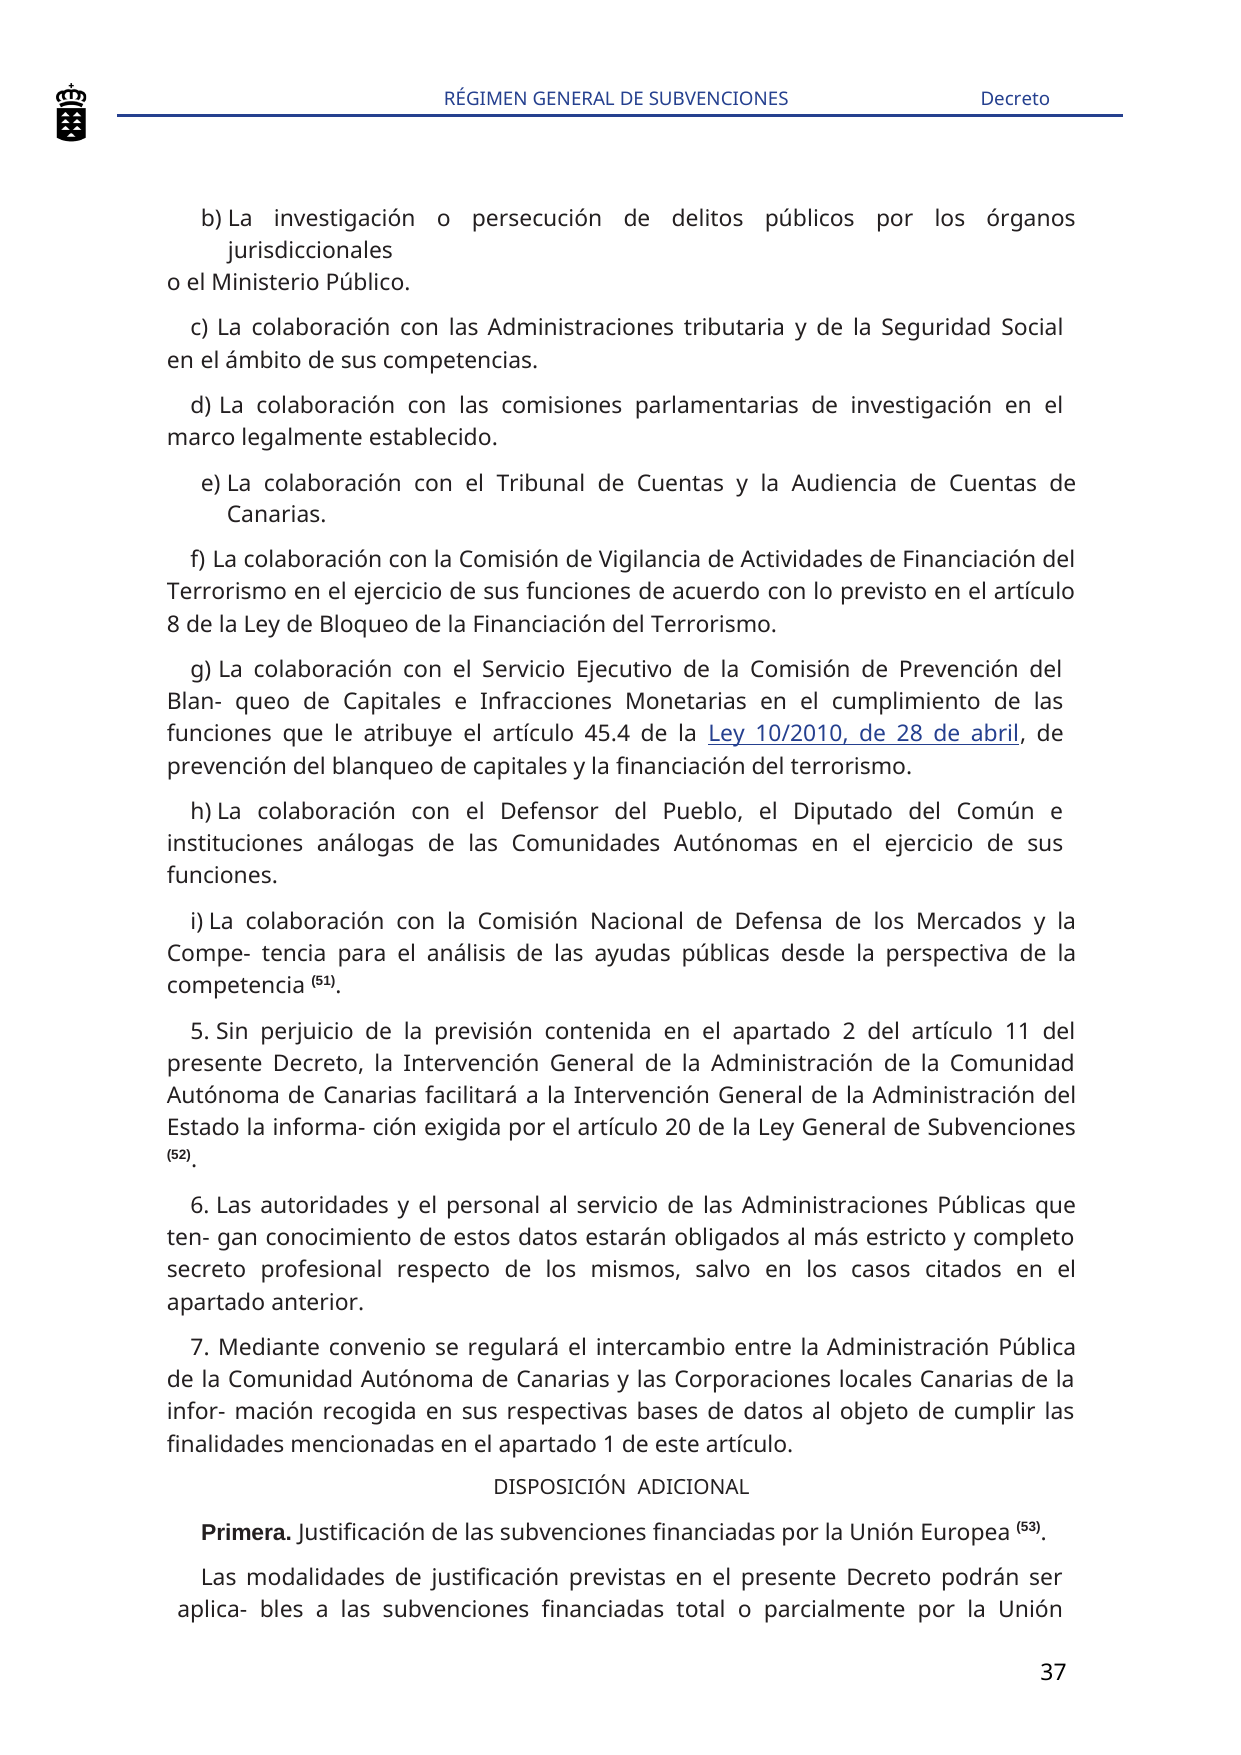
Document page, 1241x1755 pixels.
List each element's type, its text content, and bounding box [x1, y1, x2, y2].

list La colaboración con el Tribunal de Cuentas y la Audiencia de Cuentas de Canarias. [201, 466, 1076, 529]
text Primera. Justificación de las subvenciones financiadas por la Unión Europea (53). [201, 1516, 1076, 1547]
text Las modalidades de justificación previstas en el presente Decreto podrán ser aplica- bles a las subvenciones financiadas total o parcialmente por la Unión [177, 1561, 1064, 1624]
list La colaboración con la Comisión de Vigilancia de Actividades de Financiación del Terrorismo en el ejercicio de sus funciones de acuerdo con lo previsto en el artículo 8 de la Ley de Bloqueo de la Financiación del Terrorismo. [167, 543, 1076, 639]
list La colaboración con las Administraciones tributaria y de la Seguridad Social en el ámbito de sus competencias. [167, 311, 1064, 375]
list Las autoridades y el personal al servicio de las Administraciones Públicas que ten- gan conocimiento de estos datos estarán obligados al más estricto y completo secreto profesional respecto de los mismos, salvo en los casos citados en el apartado anterior. [167, 1189, 1076, 1317]
list La investigación o persecución de delitos públicos por los órganos jurisdiccionales [201, 202, 1076, 265]
list Mediante convenio se regulará el intercambio entre la Administración Pública de la Comunidad Autónoma de Canarias y las Corporaciones locales Canarias de la infor- mación recogida en sus respectivas bases de datos al objeto de cumplir las finalidades mencionadas en el apartado 1 de este artículo. [167, 1331, 1076, 1459]
text o el Ministerio Público. [167, 266, 1076, 297]
text DISPOSICIÓN ADICIONAL [376, 1472, 866, 1501]
list La colaboración con el Defensor del Pueblo, el Diputado del Común e instituciones análogas de las Comunidades Autónomas en el ejercicio de sus funciones. [167, 795, 1063, 891]
list La colaboración con el Servicio Ejecutivo de la Comisión de Prevención del Blan- queo de Capitales e Infracciones Monetarias en el cumplimiento de las funciones que le atribuye el artículo 45.4 de la Ley 10/2010, de 28 de abril, de prevención del blanqueo de capitales y la financiación del terrorismo. [167, 653, 1064, 781]
list La colaboración con las comisiones parlamentarias de investigación en el marco legalmente establecido. [167, 389, 1063, 452]
list La colaboración con la Comisión Nacional de Defensa de los Mercados y la Compe- tencia para el análisis de las ayudas públicas desde la perspectiva de la competencia (51). [167, 905, 1076, 1000]
list Sin perjuicio de la previsión contenida en el apartado 2 del artículo 11 del presente Decreto, la Intervención General de la Administración de la Comunidad Autónoma de Canarias facilitará a la Intervención General de la Administración del Estado la informa- ción exigida por el artículo 20 de la Ley General de Subvenciones (52). [167, 1014, 1076, 1174]
